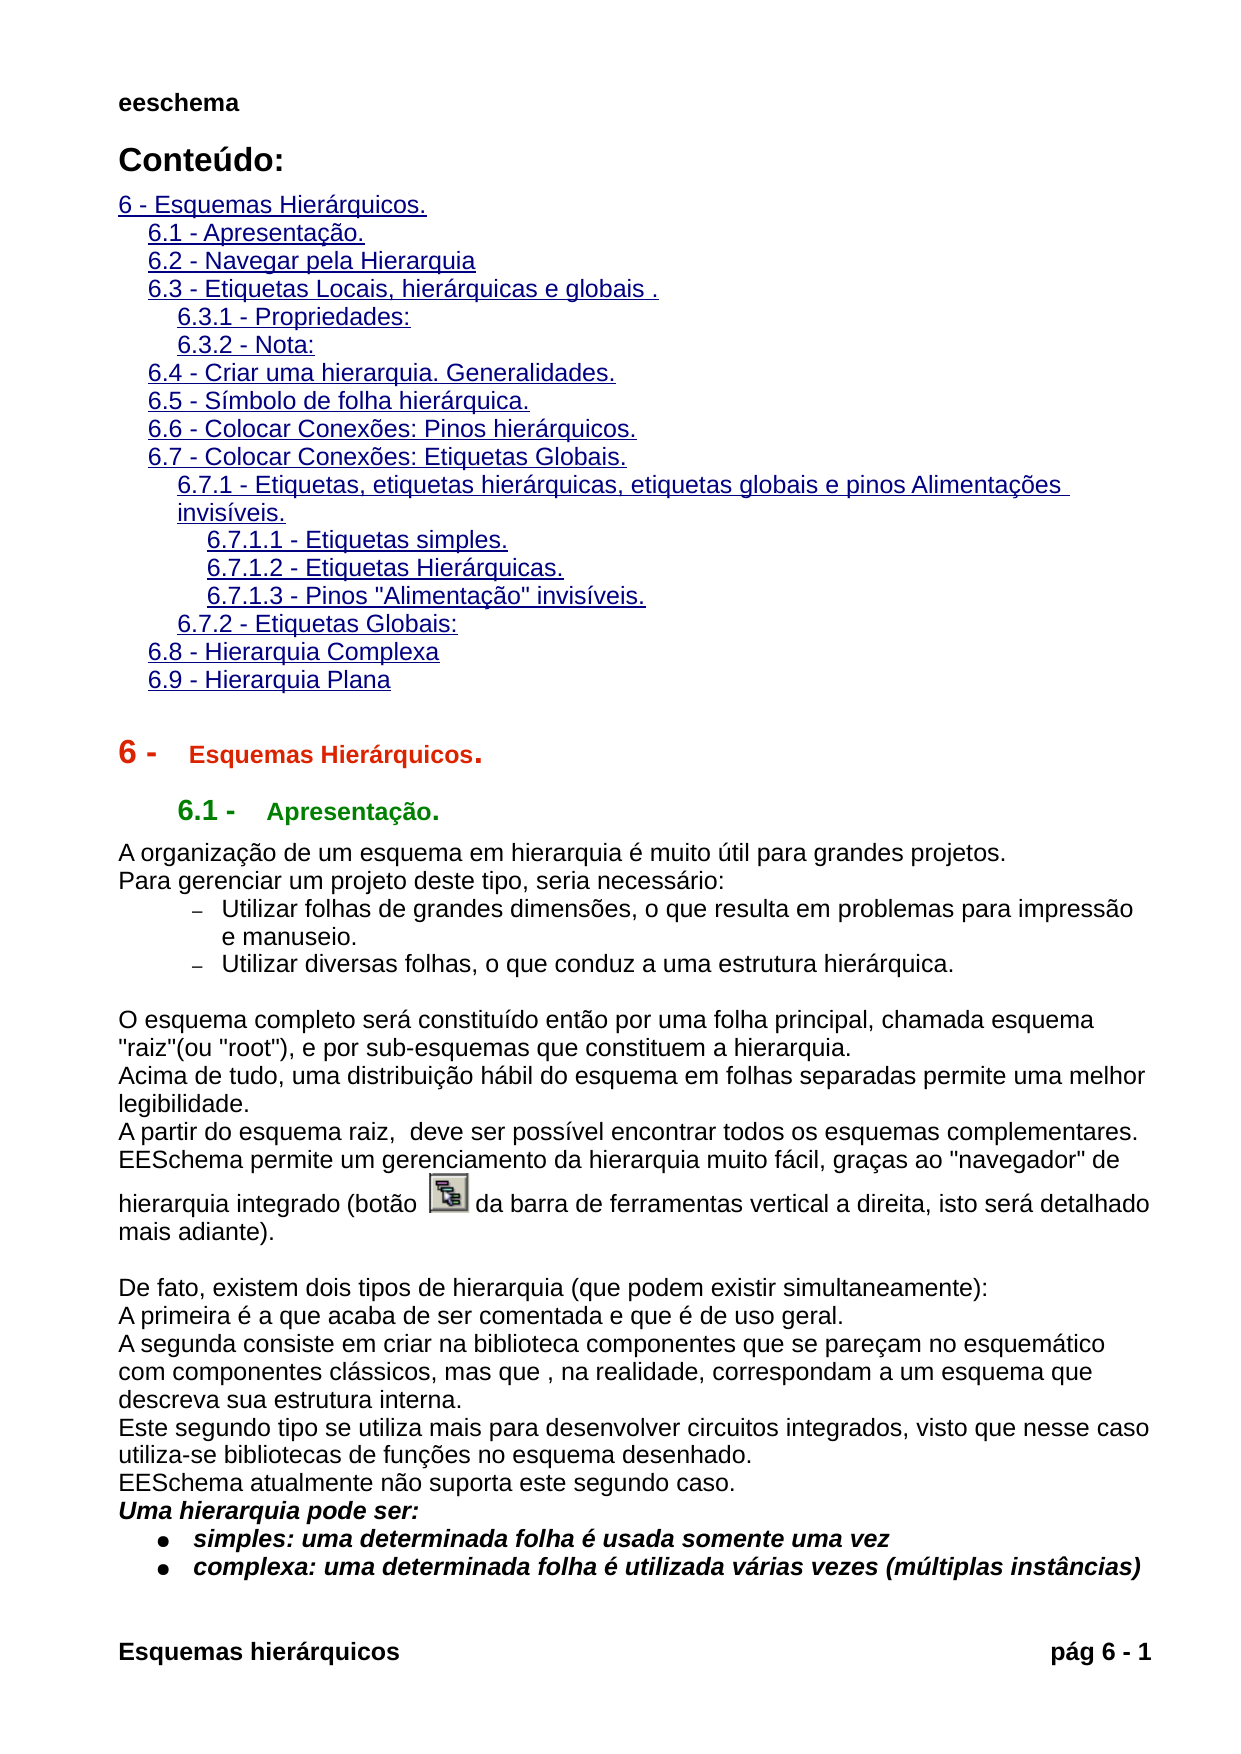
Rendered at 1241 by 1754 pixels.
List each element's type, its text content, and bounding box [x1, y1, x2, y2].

text 6.7 - Colocar Conexões: Etiquetas Globais. [148, 442, 1152, 470]
text A organização de um esquema em hierarquia é muito útil para grandes projetos. [118, 839, 1152, 867]
text eeschema [118, 88, 1152, 116]
list Utilizar diversas folhas, o que conduz a uma estrutura hierárquica. [192, 950, 1152, 978]
text 6.1 - Apresentação. [148, 219, 1152, 247]
text EESchema permite um gerenciamento da hierarquia muito fácil, graças ao "navegador" de hierarquia integrado (botão da barra de ferramentas vertical a direita, isto será detalhado mais adiante). [118, 1146, 1152, 1246]
text 6.3.1 - Propriedades: [177, 303, 1152, 331]
text A partir do esquema raiz, deve ser possível encontrar todos os esquemas complementares. [118, 1118, 1152, 1146]
list Utilizar folhas de grandes dimensões, o que resulta em problemas para impressão e manuseio. [192, 894, 1152, 950]
text 6.3.2 - Nota: [177, 331, 1152, 359]
text 6.7.1.2 - Etiquetas Hierárquicas. [207, 554, 1152, 582]
subtitle Esquemas Hierárquicos. [118, 733, 1152, 771]
text Para gerenciar um projeto deste tipo, seria necessário: [118, 867, 1152, 894]
text Acima de tudo, uma distribuição hábil do esquema em folhas separadas permite uma melhor legibilidade. [118, 1062, 1152, 1118]
text De fato, existem dois tipos de hierarquia (que podem existir simultaneamente): [118, 1274, 1152, 1302]
text A segunda consiste em criar na biblioteca componentes que se pareçam no esquemático com componentes clássicos, mas que , na realidade, correspondam a um esquema que descreva sua estrutura interna. [118, 1329, 1152, 1413]
text 6.8 - Hierarquia Complexa [148, 638, 1152, 666]
text 6.2 - Navegar pela Hierarquia [148, 247, 1152, 275]
text Uma hierarquia pode ser: [118, 1497, 1152, 1525]
text Este segundo tipo se utiliza mais para desenvolver circuitos integrados, visto que nesse caso utiliza-se bibliotecas de funções no esquema desenhado. [118, 1413, 1152, 1469]
text 6.6 - Colocar Conexões: Pinos hierárquicos. [148, 414, 1152, 442]
subtitle Conteúdo: [118, 141, 1152, 179]
text 6.7.1.3 - Pinos "Alimentação" invisíveis. [207, 582, 1152, 610]
text A primeira é a que acaba de ser comentada e que é de uso geral. [118, 1302, 1152, 1329]
text 6.3 - Etiquetas Locais, hierárquicas e globais . [148, 275, 1152, 303]
picture [428, 1173, 470, 1213]
text 6.4 - Criar uma hierarquia. Generalidades. [148, 359, 1152, 387]
list simples: uma determinada folha é usada somente uma vez [156, 1525, 1152, 1553]
text 6.7.1.1 - Etiquetas simples. [207, 526, 1152, 554]
text 6.7.1 - Etiquetas, etiquetas hierárquicas, etiquetas globais e pinos Alimentações invisíveis. [177, 470, 1152, 526]
text 6.9 - Hierarquia Plana [148, 666, 1152, 694]
list complexa: uma determinada folha é utilizada várias vezes (múltiplas instâncias) [156, 1553, 1152, 1581]
subtitle Apresentação. [177, 794, 1152, 827]
text 6.7.2 - Etiquetas Globais: [177, 610, 1152, 638]
text O esquema completo será constituído então por uma folha principal, chamada esquema "raiz"(ou "root"), e por sub-esquemas que constituem a hierarquia. [118, 1006, 1152, 1062]
text EESchema atualmente não suporta este segundo caso. [118, 1469, 1152, 1497]
text 6.5 - Símbolo de folha hierárquica. [148, 387, 1152, 414]
text 6 - Esquemas Hierárquicos. [118, 191, 1152, 219]
